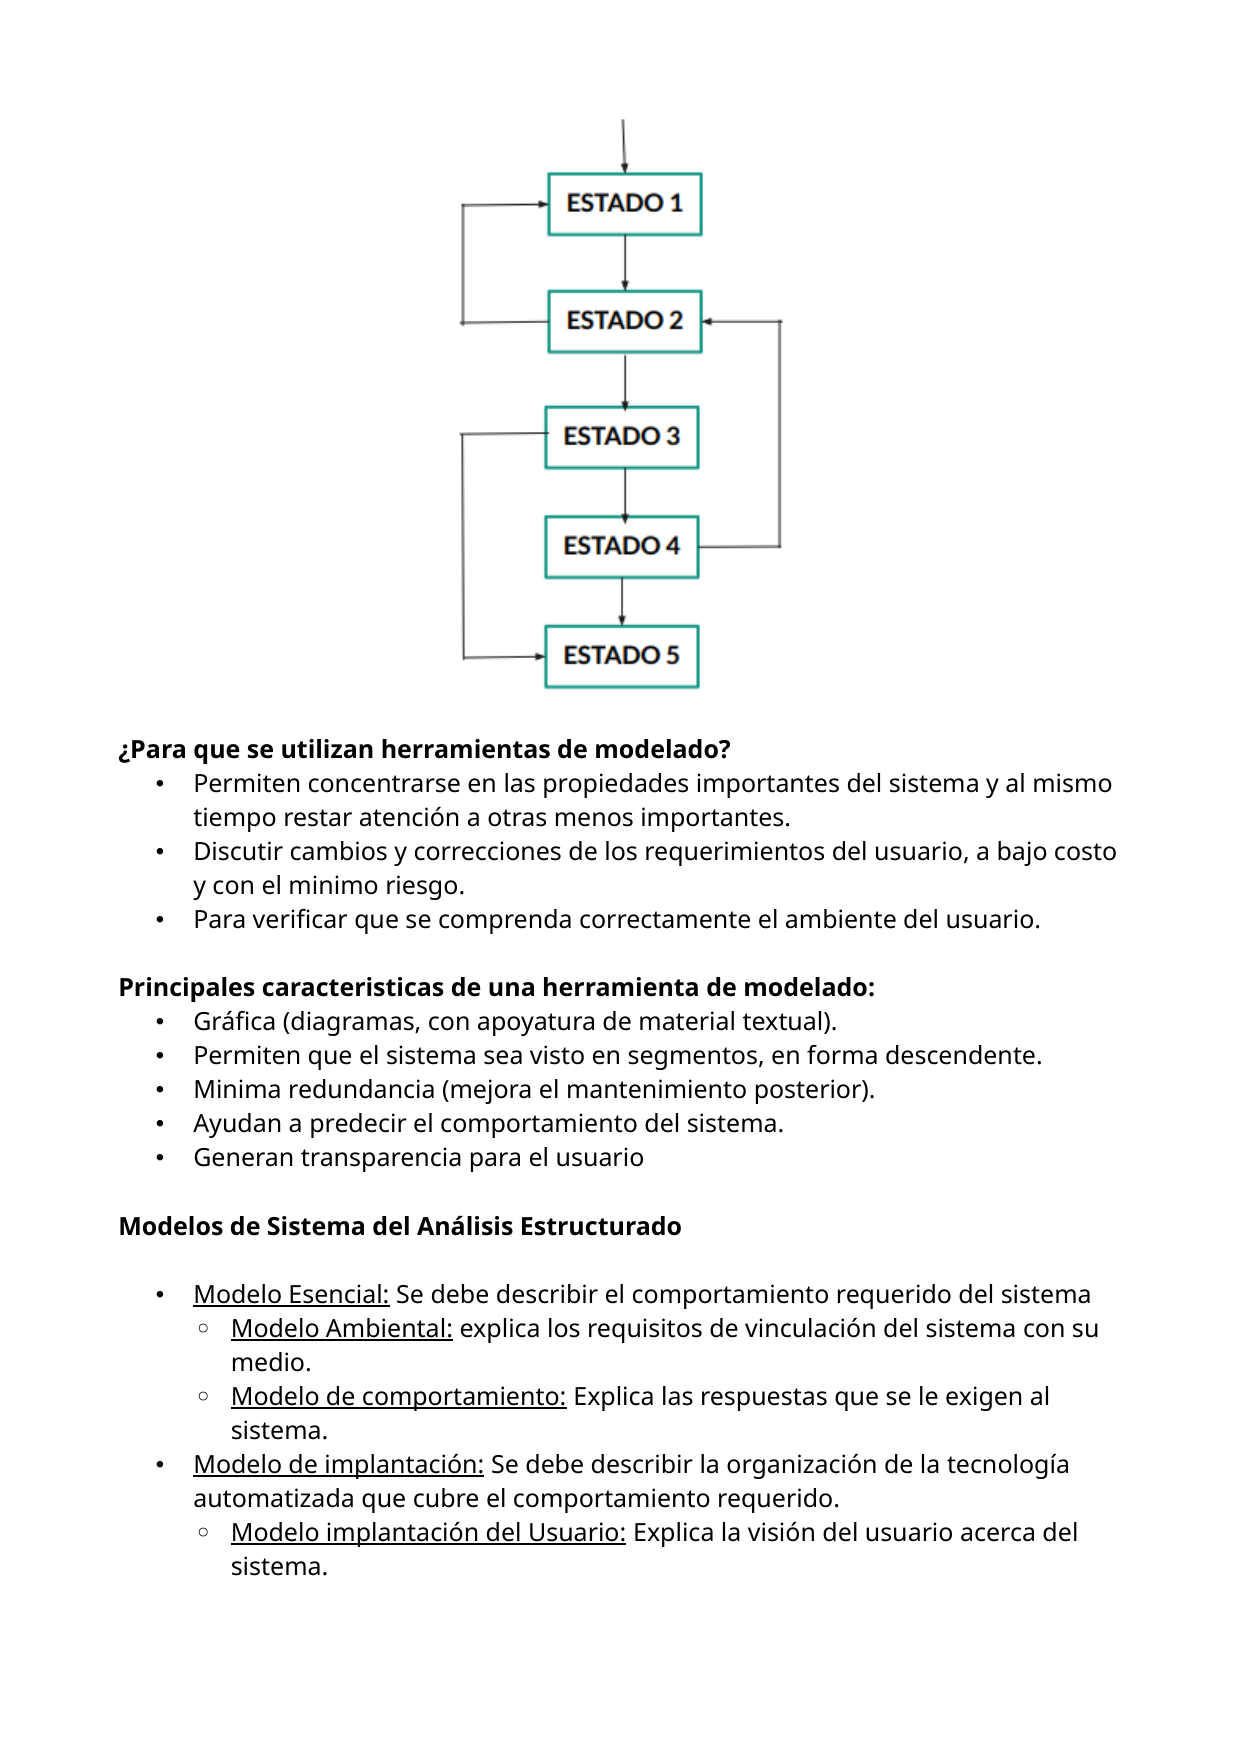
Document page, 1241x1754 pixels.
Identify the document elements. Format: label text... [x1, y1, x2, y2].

list Modelo Esencial: Se debe describir el comportamiento requerido del sistema [156, 1276, 1122, 1310]
list Generan transparencia para el usuario [156, 1140, 1122, 1174]
list Modelo de comportamiento: Explica las respuestas que se le exigen al sistema. [193, 1378, 1122, 1447]
list Discutir cambios y correcciones de los requerimientos del usuario, a bajo costo y con el minimo riesgo. [156, 833, 1122, 902]
list Ayudan a predecir el comportamiento del sistema. [156, 1106, 1122, 1140]
list Permiten que el sistema sea visto en segmentos, en forma descendente. [156, 1038, 1122, 1072]
list Permiten concentrarse en las propiedades importantes del sistema y al mismo tiempo restar atención a otras menos importantes. [156, 765, 1122, 833]
list Para verificar que se comprenda correctamente el ambiente del usuario. [156, 902, 1122, 936]
list Modelo implantación del Usuario: Explica la visión del usuario acerca del sistema. [193, 1515, 1122, 1583]
text ¿Para que se utilizan herramientas de modelado? [118, 731, 1122, 765]
list Modelo Ambiental: explica los requisitos de vinculación del sistema con su medio. [193, 1310, 1122, 1378]
list Modelo de implantación: Se debe describir la organización de la tecnología automatizada que cubre el comportamiento requerido. [156, 1447, 1122, 1515]
text Principales caracteristicas de una herramienta de modelado: [118, 970, 1122, 1004]
list Gráfica (diagramas, con apoyatura de material textual). [156, 1004, 1122, 1038]
picture [410, 118, 830, 694]
text Modelos de Sistema del Análisis Estructurado [118, 1208, 1122, 1242]
list Minima redundancia (mejora el mantenimiento posterior). [156, 1072, 1122, 1106]
